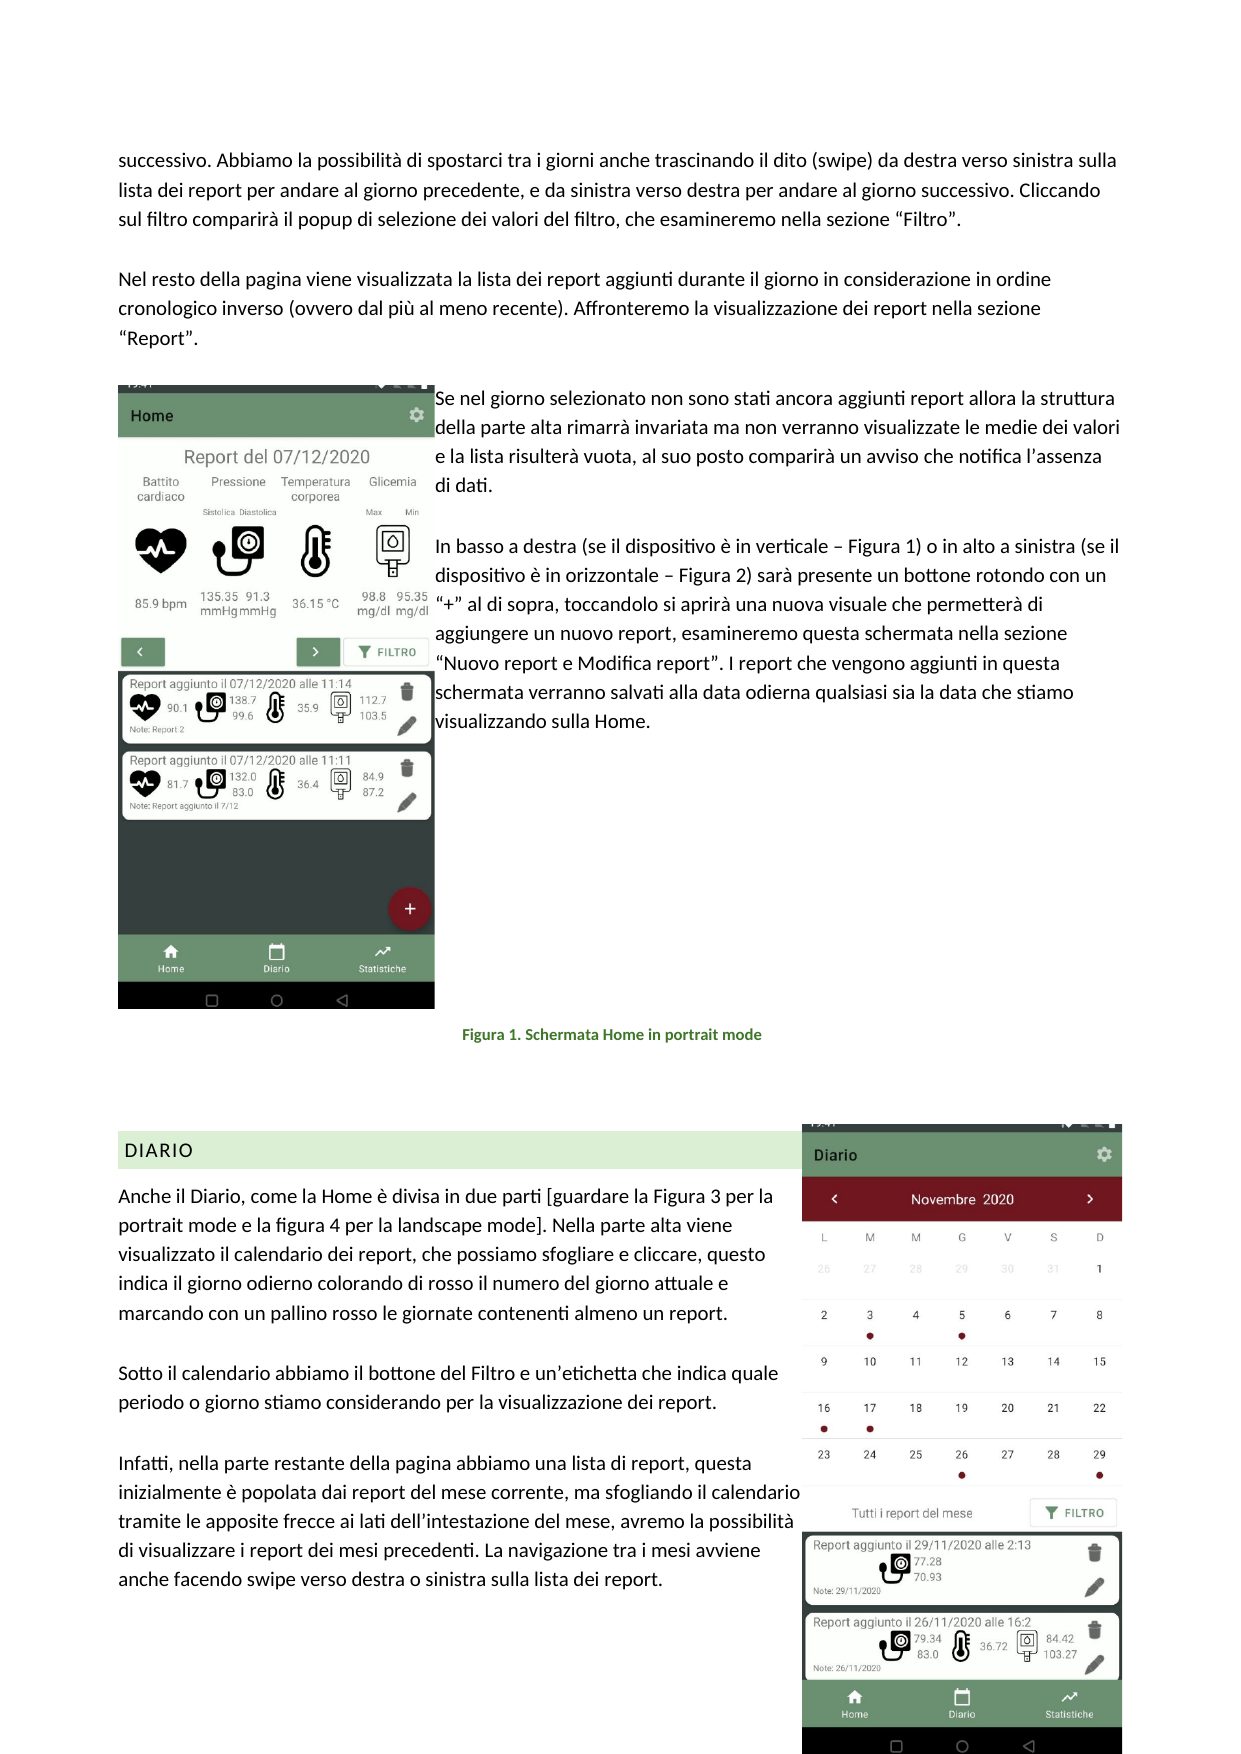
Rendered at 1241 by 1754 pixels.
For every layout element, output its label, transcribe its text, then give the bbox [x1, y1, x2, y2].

text Sotto il calendario abbiamo il bottone del Filtro e un’etichetta che indica quale periodo o giorno stiamo considerando per la visualizzazione dei report. [118, 1360, 802, 1415]
text Se nel giorno selezionato non sono stati ancora aggiunti report allora la struttura della parte alta rimarrà invariata ma non verranno visualizzate le medie dei valori e la lista risulterà vuota, al suo posto comparirà un avviso che notifica l’assenza di dati. [435, 385, 1122, 498]
text Nel resto della pagina viene visualizzata la lista dei report aggiunti durante il giorno in considerazione in ordine cronologico inverso (ovvero dal più al meno recente). Affronteremo la visualizzazione dei report nella sezione “Report”. [118, 266, 1122, 350]
text Figura 1. Schermata Home in portrait mode [462, 1024, 778, 1045]
text successivo. Abbiamo la possibilità di spostarci tra i giorni anche trascinando il dito (swipe) da destra verso sinistra sulla lista dei report per andare al giorno precedente, e da sinistra verso destra per andare al giorno successivo. Cliccando sul filtro comparirà il popup di selezione dei valori del filtro, che esamineremo nella sezione “Filtro”. [118, 148, 1122, 231]
text In basso a destra (se il dispositivo è in verticale – Figura 1) o in alto a sinistra (se il dispositivo è in orizzontale – Figura 2) sarà presente un bottone rotondo con un “+” al di sopra, toccandolo si aprirà una nuova visuale che permetterà di aggiungere un nuovo report, esamineremo questa schermata nella sezione “Nuovo report e Modifica report”. I report che vengono aggiunti in questa schermata verranno salvati alla data odierna qualsiasi sia la data che stiamo visualizzando sulla Home. [435, 533, 1122, 733]
subtitle Diario [124, 1137, 802, 1163]
text Anche il Diario, come la Home è divisa in due parti [guardare la Figura 3 per la portrait mode e la figura 4 per la landscape mode]. Nella parte alta viene visualizzato il calendario dei report, che possiamo sfogliare e cliccare, questo indica il giorno odierno colorando di rosso il numero del giorno attuale e marcando con un pallino rosso le giornate contenenti almeno un report. [118, 1183, 802, 1325]
text Infatti, nella parte restante della pagina abbiamo una lista di report, questa inizialmente è popolata dai report del mese corrente, ma sfogliando il calendario tramite le apposite frecce ai lati dell’intestazione del mese, avremo la possibilità di visualizzare i report dei mesi precedenti. La navigazione tra i mesi avviene anche facendo swipe verso destra o sinistra sulla lista dei report. [118, 1450, 802, 1592]
